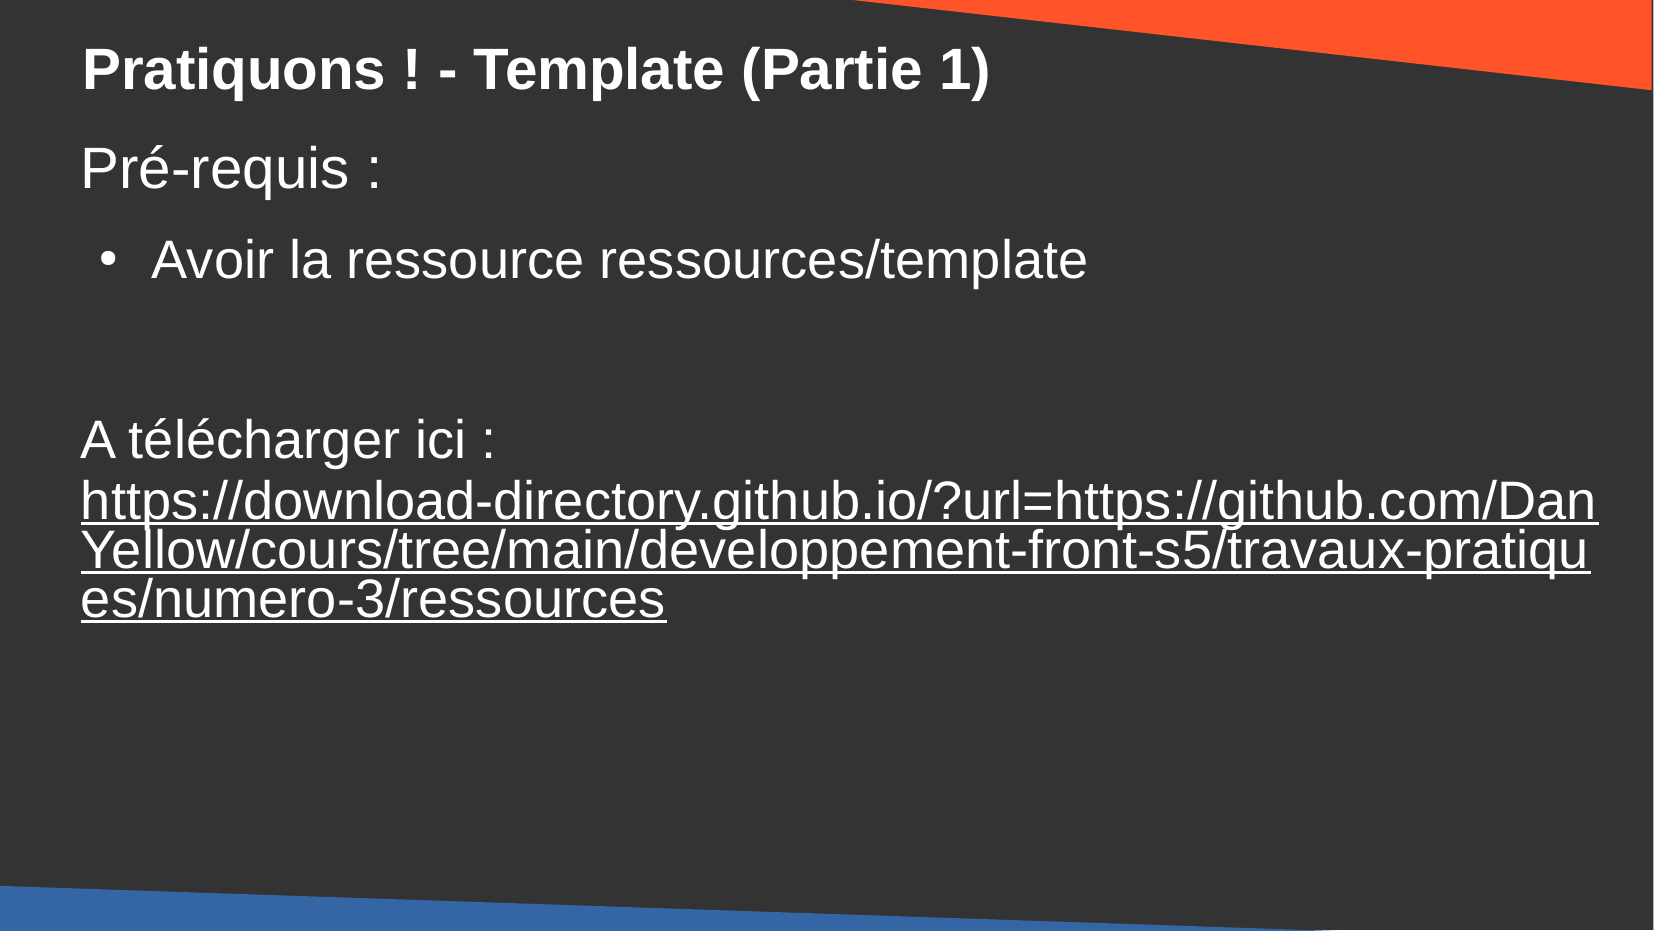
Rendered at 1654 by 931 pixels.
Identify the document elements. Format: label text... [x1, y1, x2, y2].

title Pratiquons ! - Template (Partie 1) [82, 37, 1571, 114]
text_box [852, 0, 1652, 91]
list Pré-requis : Avoir la ressource ressources/template A télécharger ici : https://download-directory.github.io/?url=https://github.com/DanYellow/cours/tree/main/developpement-front-s5/travaux-pratiques/numero-3/ressources [80, 135, 1620, 721]
text_box [0, 885, 1337, 931]
